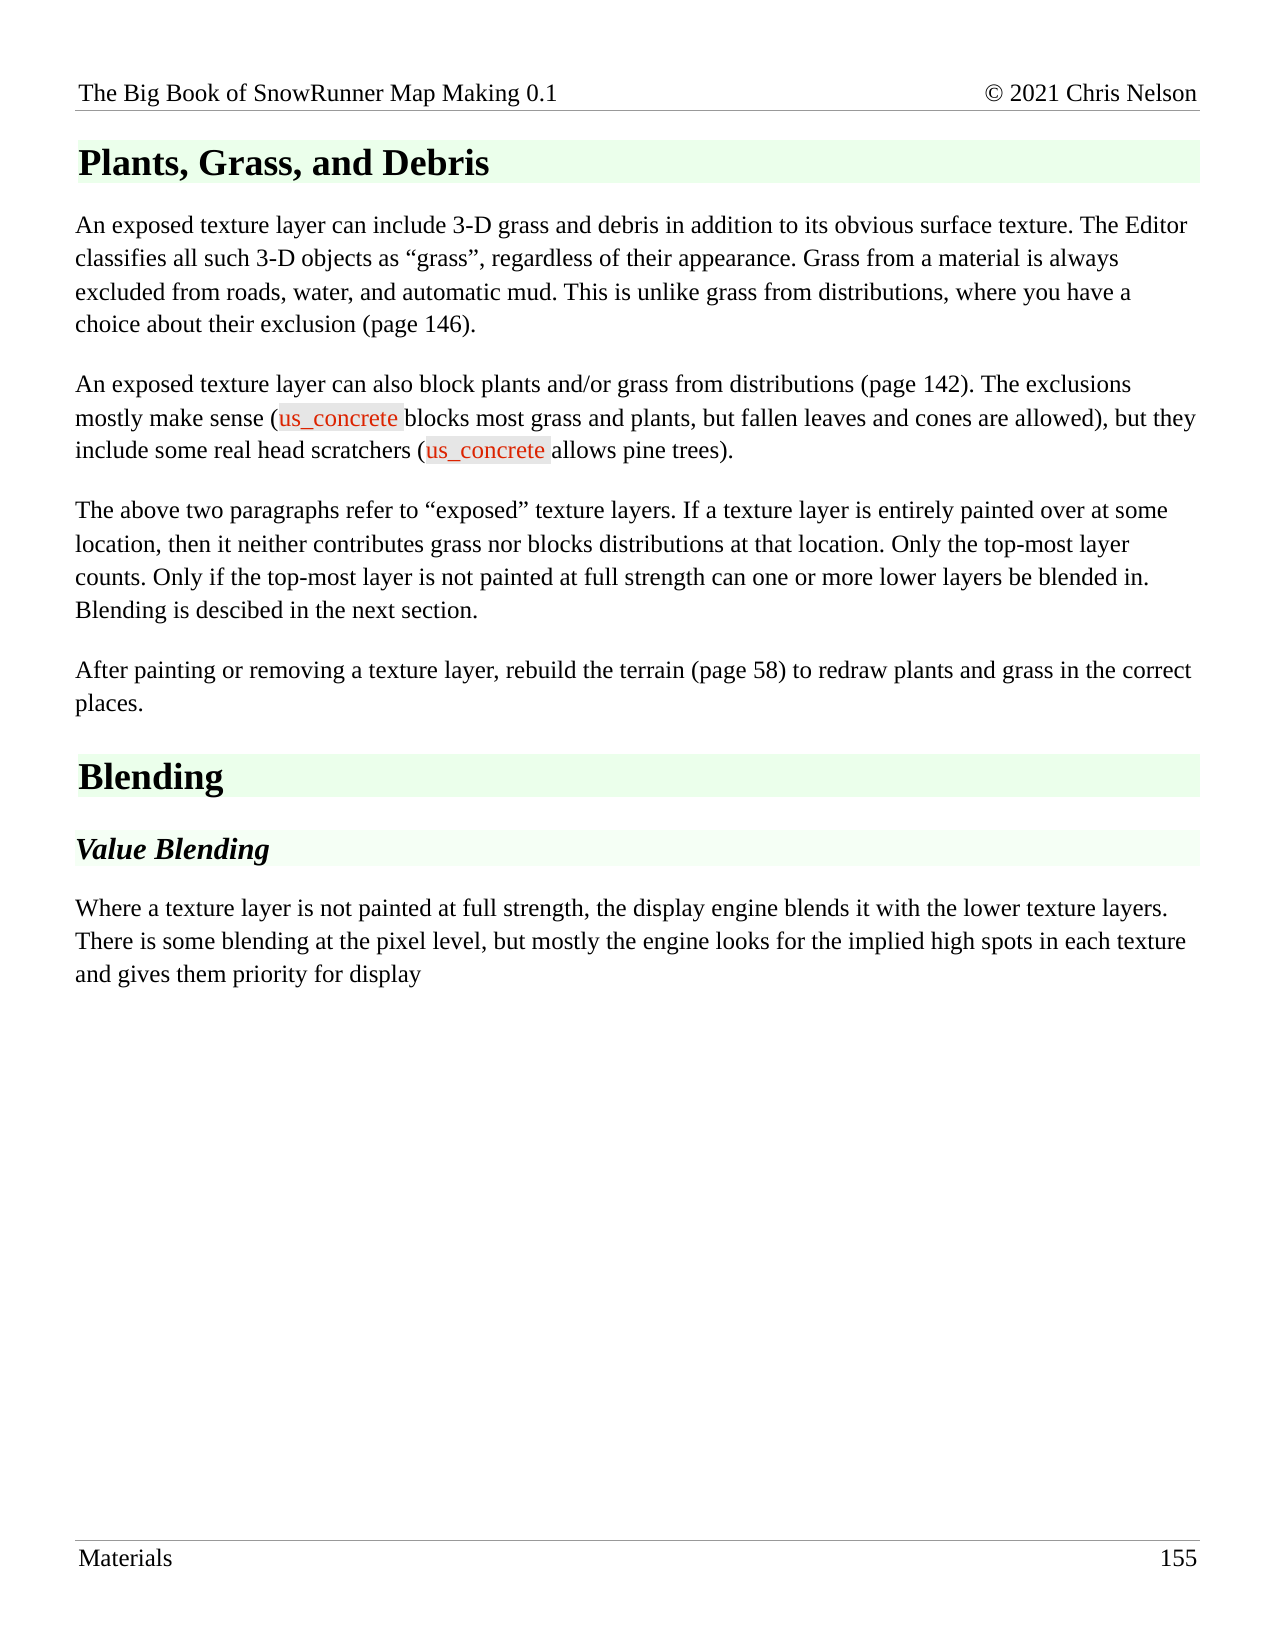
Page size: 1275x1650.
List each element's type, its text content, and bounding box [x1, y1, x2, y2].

text An exposed texture layer can also block plants and/or grass from distributions (page 142). The exclusions mostly make sense (us_concrete blocks most grass and plants, but fallen leaves and cones are allowed), but they include some real head scratchers (us_concrete allows pine trees). [75, 369, 1200, 464]
text After painting or removing a texture layer, rebuild the terrain (page 58) to redraw plants and grass in the correct places. [75, 655, 1200, 716]
text An exposed texture layer can include 3‑D grass and debris in addition to its obvious surface texture. The Editor classifies all such 3‑D objects as “grass”, regardless of their appearance. Grass from a material is always excluded from roads, water, and automatic mud. This is unlike grass from distributions, where you have a choice about their exclusion (page 146). [75, 211, 1200, 338]
text The above two paragraphs refer to “exposed” texture layers. If a texture layer is entirely painted over at some location, then it neither contributes grass nor blocks distributions at that location. Only the top-most layer counts. Only if the top-most layer is not painted at full strength can one or more lower layers be blended in. Blending is descibed in the next section. [75, 496, 1200, 623]
text Where a texture layer is not painted at full strength, the display engine blends it with the lower texture layers. There is some blending at the pixel level, but mostly the engine looks for the implied high spots in each texture and gives them priority for display [75, 893, 1200, 987]
subtitle Value Blending [75, 830, 1200, 866]
subtitle Blending [78, 754, 1200, 797]
subtitle Plants, Grass, and Debris [78, 140, 1200, 183]
